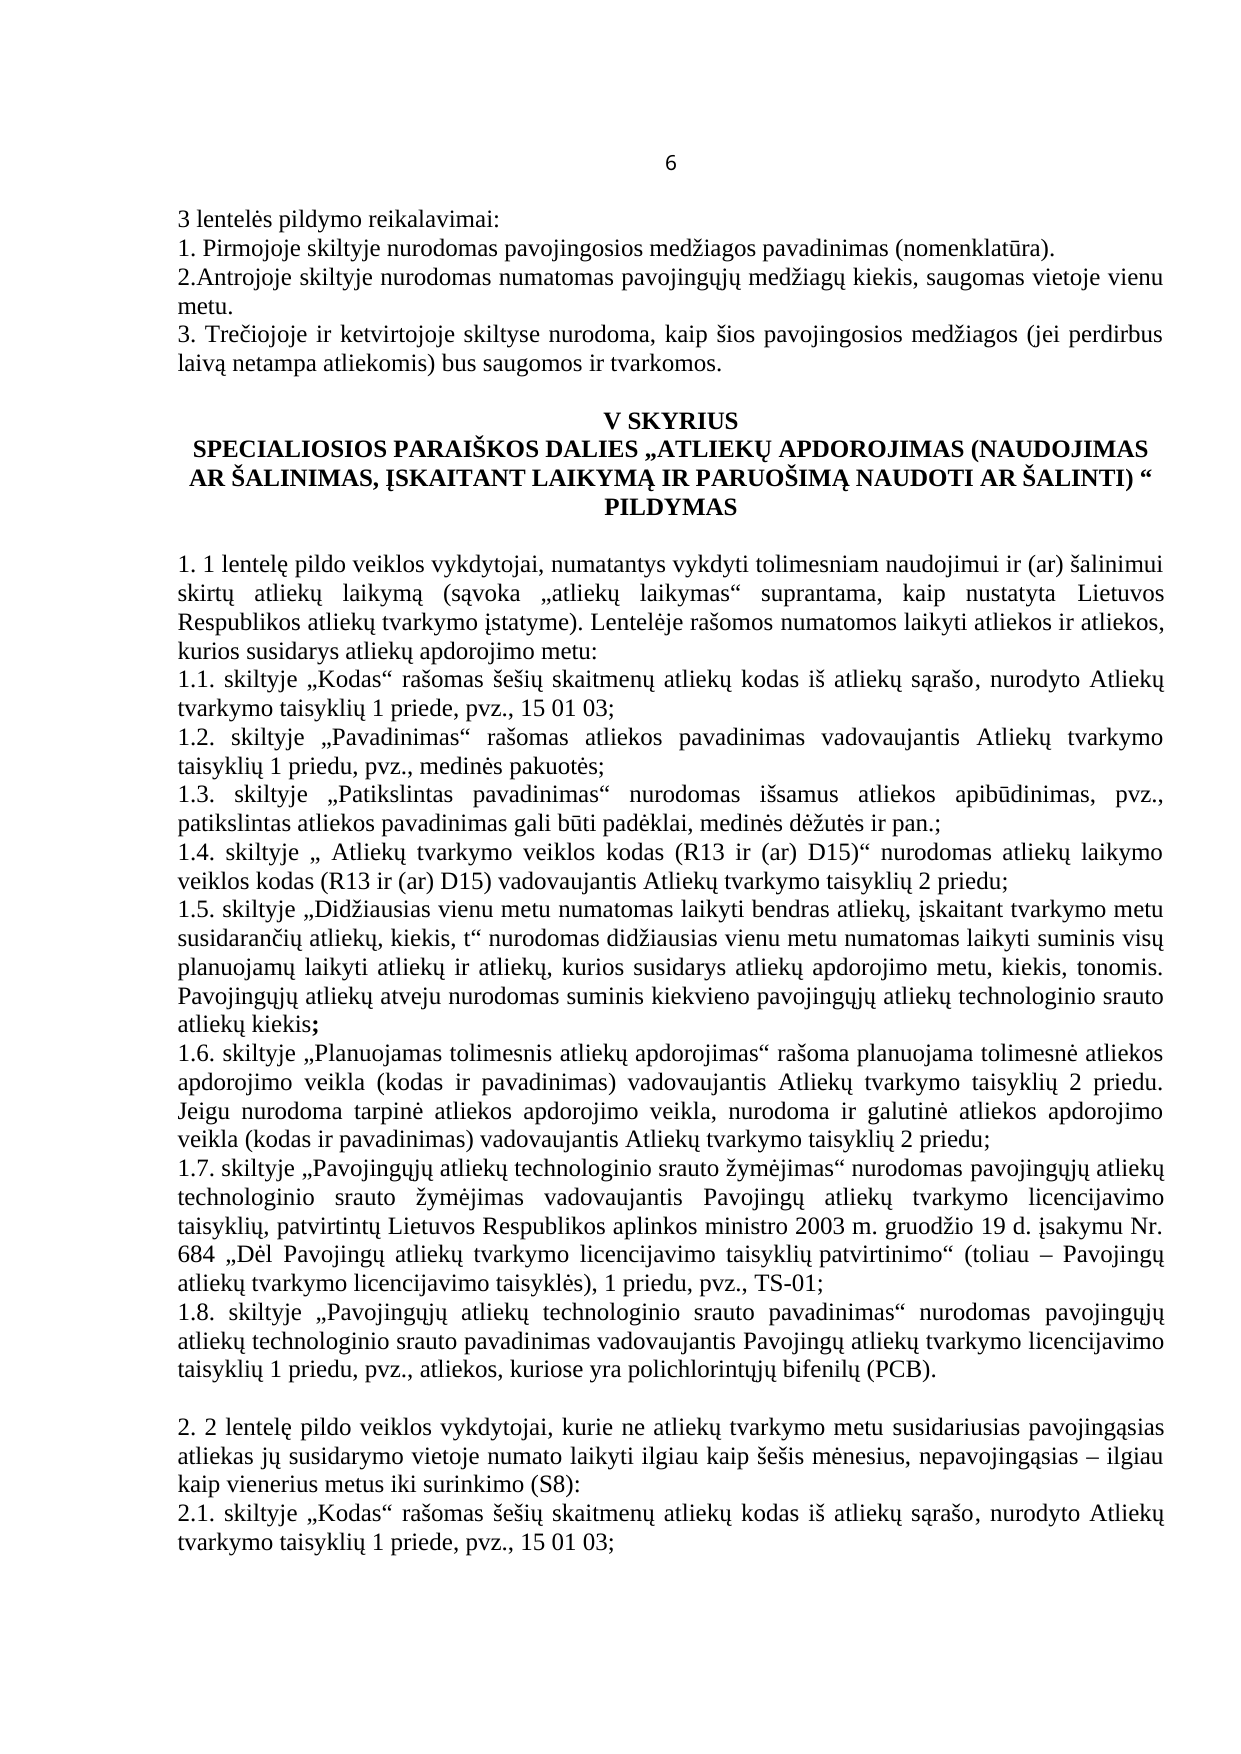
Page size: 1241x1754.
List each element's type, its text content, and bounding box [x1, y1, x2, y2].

text 1.7. skiltyje „Pavojingųjų atliekų technologinio srauto žymėjimas“ nurodomas pavojingųjų atliekų technologinio srauto žymėjimas vadovaujantis Pavojingų atliekų tvarkymo licencijavimo taisyklių, patvirtintų Lietuvos Respublikos aplinkos ministro 2003 m. gruodžio 19 d. įsakymu Nr. 684 „Dėl Pavojingų atliekų tvarkymo licencijavimo taisyklių patvirtinimo“ (toliau – Pavojingų atliekų tvarkymo licencijavimo taisyklės), 1 priedu, pvz., TS-01; [177, 1153, 1164, 1297]
text 1. Pirmojoje skiltyje nurodomas pavojingosios medžiagos pavadinimas (nomenklatūra). [177, 233, 1164, 262]
text 2.1. skiltyje „Kodas“ rašomas šešių skaitmenų atliekų kodas iš atliekų sąrašo, nurodyto Atliekų tvarkymo taisyklių 1 priede, pvz., 15 01 03; [177, 1498, 1164, 1556]
text 2. 2 lentelę pildo veiklos vykdytojai, kurie ne atliekų tvarkymo metu susidariusias pavojingąsias atliekas jų susidarymo vietoje numato laikyti ilgiau kaip šešis mėnesius, nepavojingąsias – ilgiau kaip vienerius metus iki surinkimo (S8): [177, 1412, 1164, 1498]
text 3 lentelės pildymo reikalavimai: [177, 204, 1164, 233]
text 1.1. skiltyje „Kodas“ rašomas šešių skaitmenų atliekų kodas iš atliekų sąrašo, nurodyto Atliekų tvarkymo taisyklių 1 priede, pvz., 15 01 03; [177, 664, 1164, 722]
text 1. 1 lentelę pildo veiklos vykdytojai, numatantys vykdyti tolimesniam naudojimui ir (ar) šalinimui skirtų atliekų laikymą (sąvoka „atliekų laikymas“ suprantama, kaip nustatyta Lietuvos Respublikos atliekų tvarkymo įstatyme). Lentelėje rašomos numatomos laikyti atliekos ir atliekos, kurios susidarys atliekų apdorojimo metu: [177, 549, 1164, 664]
text 1.8. skiltyje „Pavojingųjų atliekų technologinio srauto pavadinimas“ nurodomas pavojingųjų atliekų technologinio srauto pavadinimas vadovaujantis Pavojingų atliekų tvarkymo licencijavimo taisyklių 1 priedu, pvz., atliekos, kuriose yra polichlorintųjų bifenilų (PCB). [177, 1297, 1164, 1383]
text SPECIALIOSIOS PARAIŠKOS DALIES „ATLIEKŲ APDOROJIMAS (NAUDOJIMAS AR ŠALINIMAS, ĮSKAITANT LAIKYMĄ IR PARUOŠIMĄ NAUDOTI AR ŠALINTI) “ PILDYMAS [177, 434, 1164, 521]
text 1.3. skiltyje „Patikslintas pavadinimas“ nurodomas išsamus atliekos apibūdinimas, pvz., patikslintas atliekos pavadinimas gali būti padėklai, medinės dėžutės ir pan.; [177, 779, 1164, 837]
text 1.6. skiltyje „Planuojamas tolimesnis atliekų apdorojimas“ rašoma planuojama tolimesnė atliekos apdorojimo veikla (kodas ir pavadinimas) vadovaujantis Atliekų tvarkymo taisyklių 2 priedu. Jeigu nurodoma tarpinė atliekos apdorojimo veikla, nurodoma ir galutinė atliekos apdorojimo veikla (kodas ir pavadinimas) vadovaujantis Atliekų tvarkymo taisyklių 2 priedu; [177, 1038, 1164, 1153]
text V SKYRIUS [177, 406, 1164, 434]
text 1.5. skiltyje „Didžiausias vienu metu numatomas laikyti bendras atliekų, įskaitant tvarkymo metu susidarančių atliekų, kiekis, t“ nurodomas didžiausias vienu metu numatomas laikyti suminis visų planuojamų laikyti atliekų ir atliekų, kurios susidarys atliekų apdorojimo metu, kiekis, tonomis. Pavojingųjų atliekų atveju nurodomas suminis kiekvieno pavojingųjų atliekų technologinio srauto atliekų kiekis; [177, 894, 1164, 1038]
text 2.Antrojoje skiltyje nurodomas numatomas pavojingųjų medžiagų kiekis, saugomas vietoje vienu metu. [177, 262, 1164, 319]
text 3. Trečiojoje ir ketvirtojoje skiltyse nurodoma, kaip šios pavojingosios medžiagos (jei perdirbus laivą netampa atliekomis) bus saugomos ir tvarkomos. [177, 319, 1164, 377]
text 1.2. skiltyje „Pavadinimas“ rašomas atliekos pavadinimas vadovaujantis Atliekų tvarkymo taisyklių 1 priedu, pvz., medinės pakuotės; [177, 722, 1164, 779]
text 1.4. skiltyje „ Atliekų tvarkymo veiklos kodas (R13 ir (ar) D15)“ nurodomas atliekų laikymo veiklos kodas (R13 ir (ar) D15) vadovaujantis Atliekų tvarkymo taisyklių 2 priedu; [177, 837, 1164, 894]
